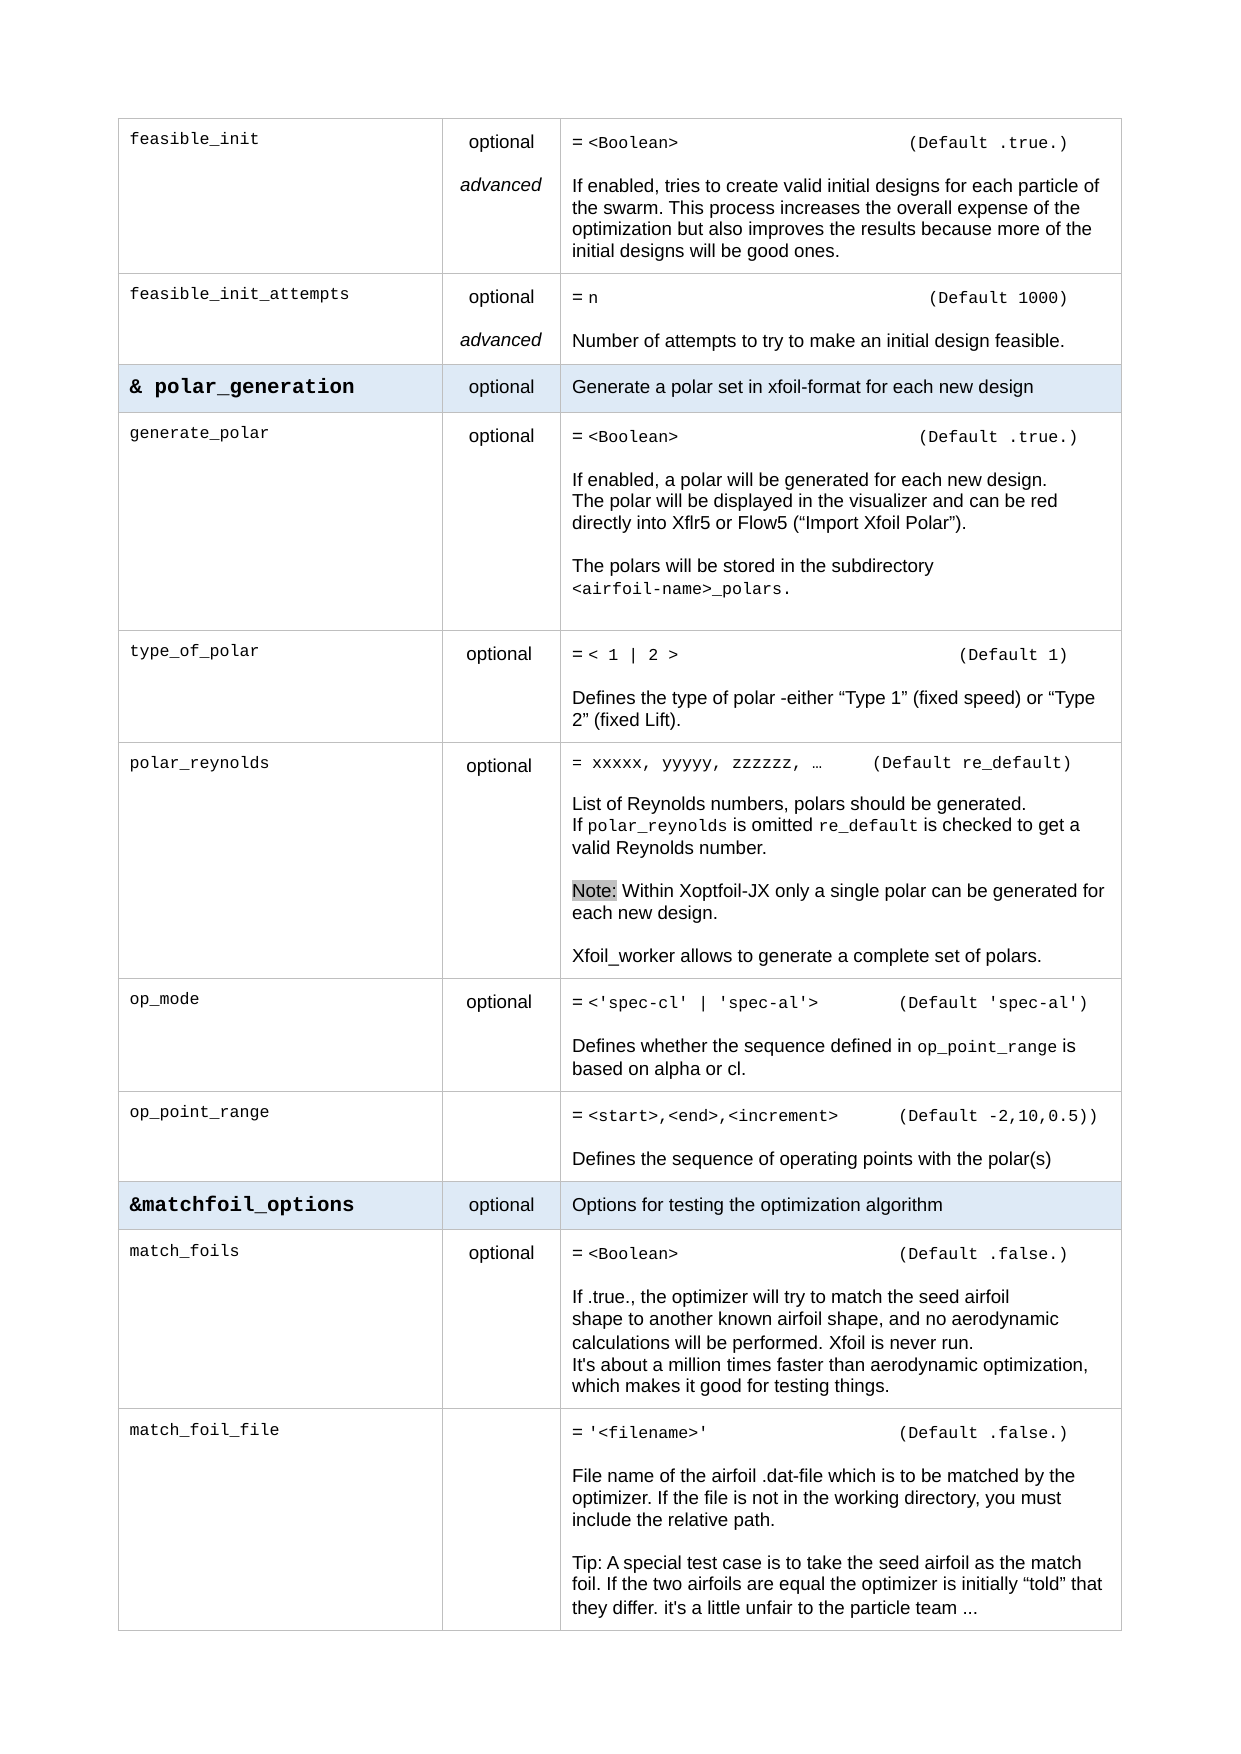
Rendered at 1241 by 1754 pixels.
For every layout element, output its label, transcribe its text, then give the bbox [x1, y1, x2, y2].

table_cell &matchfoil_options [119, 1182, 442, 1229]
table_cell optional [443, 413, 560, 630]
table_cell = < 1 | 2 > (Default 1) Defines the type of polar -either “Type 1” (fixed speed) or “Type 2” (fixed Lift). [561, 631, 1121, 742]
table_cell optional [443, 631, 560, 742]
table_cell = <'spec-cl' | 'spec-al'> (Default 'spec-al') Defines whether the sequence defined in op_point_range is based on alpha or cl. [561, 979, 1121, 1091]
table_cell optional [443, 979, 560, 1091]
table_cell = xxxxx, yyyyy, zzzzzz, … (Default re_default) List of Reynolds numbers, polars should be generated. If polar_reynolds is omitted re_default is checked to get a valid Reynolds number. Note: Within Xoptfoil-JX only a single polar can be generated for each new design. Xfoil_worker allows to generate a complete set of polars. [561, 743, 1121, 978]
table_cell = '<filename>' (Default .false.) File name of the airfoil .dat-file which is to be matched by the optimizer. If the file is not in the working directory, you must include the relative path. Tip: A special test case is to take the seed airfoil as the match foil. If the two airfoils are equal the optimizer is initially “told” that they differ. it's a little unfair to the particle team ... [561, 1409, 1121, 1630]
table_cell generate_polar [119, 413, 442, 630]
table_cell type_of_polar [119, 631, 442, 742]
table_cell feasible_init_attempts [119, 274, 442, 363]
table_cell optional advanced [443, 119, 560, 273]
table_cell = <Boolean> (Default .false.) If .true., the optimizer will try to match the seed airfoil shape to another known airfoil shape, and no aerodynamic calculations will be performed. Xfoil is never run. It's about a million times faster than aerodynamic optimization, which makes it good for testing things. [561, 1230, 1121, 1408]
table_cell feasible_init [119, 119, 442, 273]
table_cell op_point_range [119, 1092, 442, 1181]
table_cell = n (Default 1000) Number of attempts to try to make an initial design feasible. [561, 274, 1121, 363]
table_cell optional [443, 1182, 560, 1229]
table_cell match_foils [119, 1230, 442, 1408]
table_cell optional [443, 743, 560, 978]
table_cell optional [443, 365, 560, 412]
table_cell optional advanced [443, 274, 560, 363]
table_cell & polar_generation [119, 365, 442, 412]
table_cell op_mode [119, 979, 442, 1091]
table_cell optional [443, 1230, 560, 1408]
table_cell = <Boolean> (Default .true.) If enabled, tries to create valid initial designs for each particle of the swarm. This process increases the overall expense of the optimization but also improves the results because more of the initial designs will be good ones. [561, 119, 1121, 273]
table_cell Generate a polar set in xfoil-format for each new design [561, 365, 1121, 412]
table_cell [443, 1092, 560, 1181]
table_cell = <Boolean> (Default .true.) If enabled, a polar will be generated for each new design. The polar will be displayed in the visualizer and can be red directly into Xflr5 or Flow5 (“Import Xfoil Polar”). The polars will be stored in the subdirectory <airfoil-name>_polars. [561, 413, 1121, 630]
table_cell match_foil_file [119, 1409, 442, 1630]
table_cell [443, 1409, 560, 1630]
table_cell Options for testing the optimization algorithm [561, 1182, 1121, 1229]
table_cell = <start>,<end>,<increment> (Default -2,10,0.5)) Defines the sequence of operating points with the polar(s) [561, 1092, 1121, 1181]
table_cell polar_reynolds [119, 743, 442, 978]
